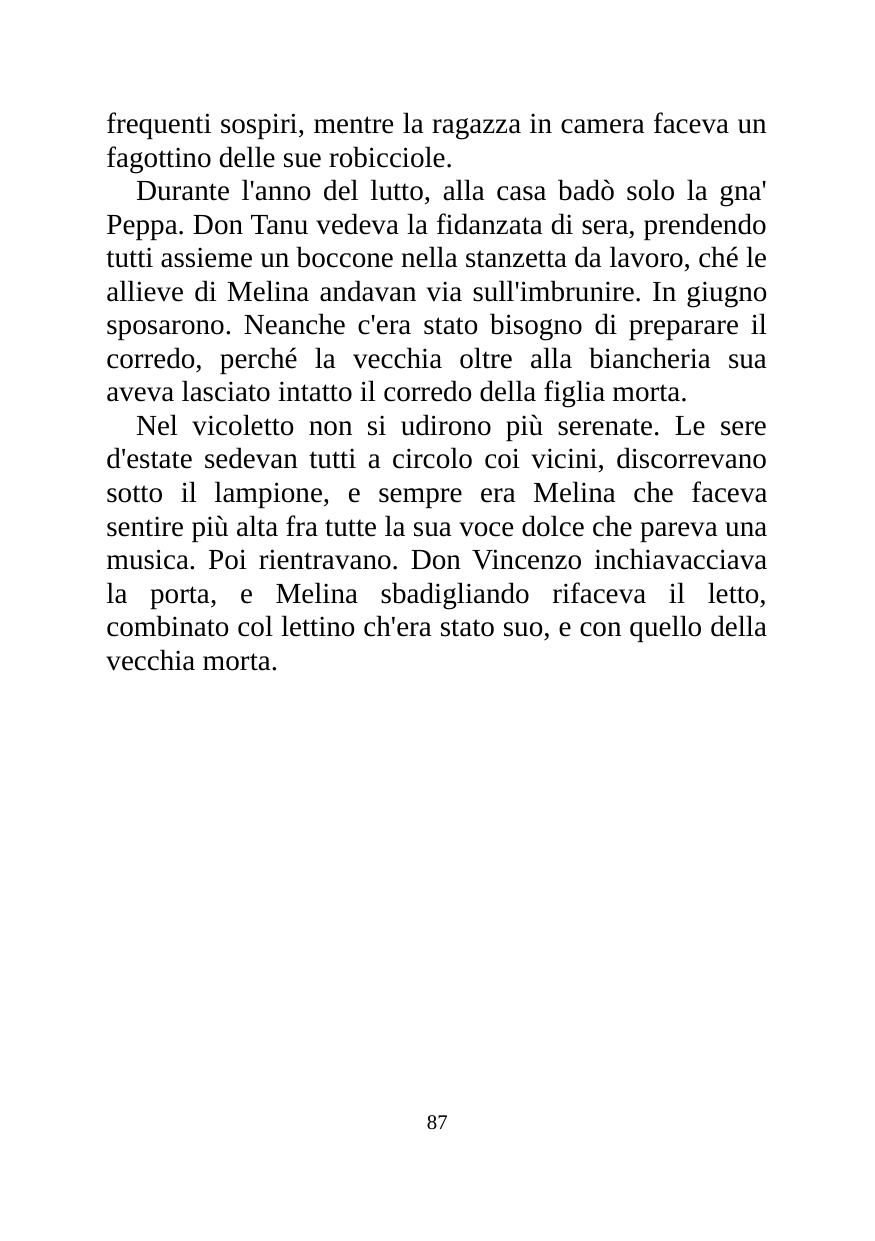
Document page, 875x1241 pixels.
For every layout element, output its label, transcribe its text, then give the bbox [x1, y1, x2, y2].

text Durante l'anno del lutto, alla casa badò solo la gna' Peppa. Don Tanu vedeva la fidanzata di sera, prendendo tutti assieme un boccone nella stanzetta da lavoro, ché le allieve di Melina andavan via sull'imbrunire. In giugno sposarono. Neanche c'era stato bisogno di preparare il corredo, perché la vecchia oltre alla biancheria sua aveva lasciato intatto il corredo della figlia morta. [106, 173, 768, 408]
text frequenti sospiri, mentre la ragazza in camera faceva un fagottino delle sue robicciole. [106, 106, 768, 173]
text Nel vicoletto non si udirono più serenate. Le sere d'estate sedevan tutti a circolo coi vicini, discorrevano sotto il lampione, e sempre era Melina che faceva sentire più alta fra tutte la sua voce dolce che pareva una musica. Poi rientravano. Don Vincenzo inchiavacciava la porta, e Melina sbadigliando rifaceva il letto, combinato col lettino ch'era stato suo, e con quello della vecchia morta. [106, 408, 768, 676]
